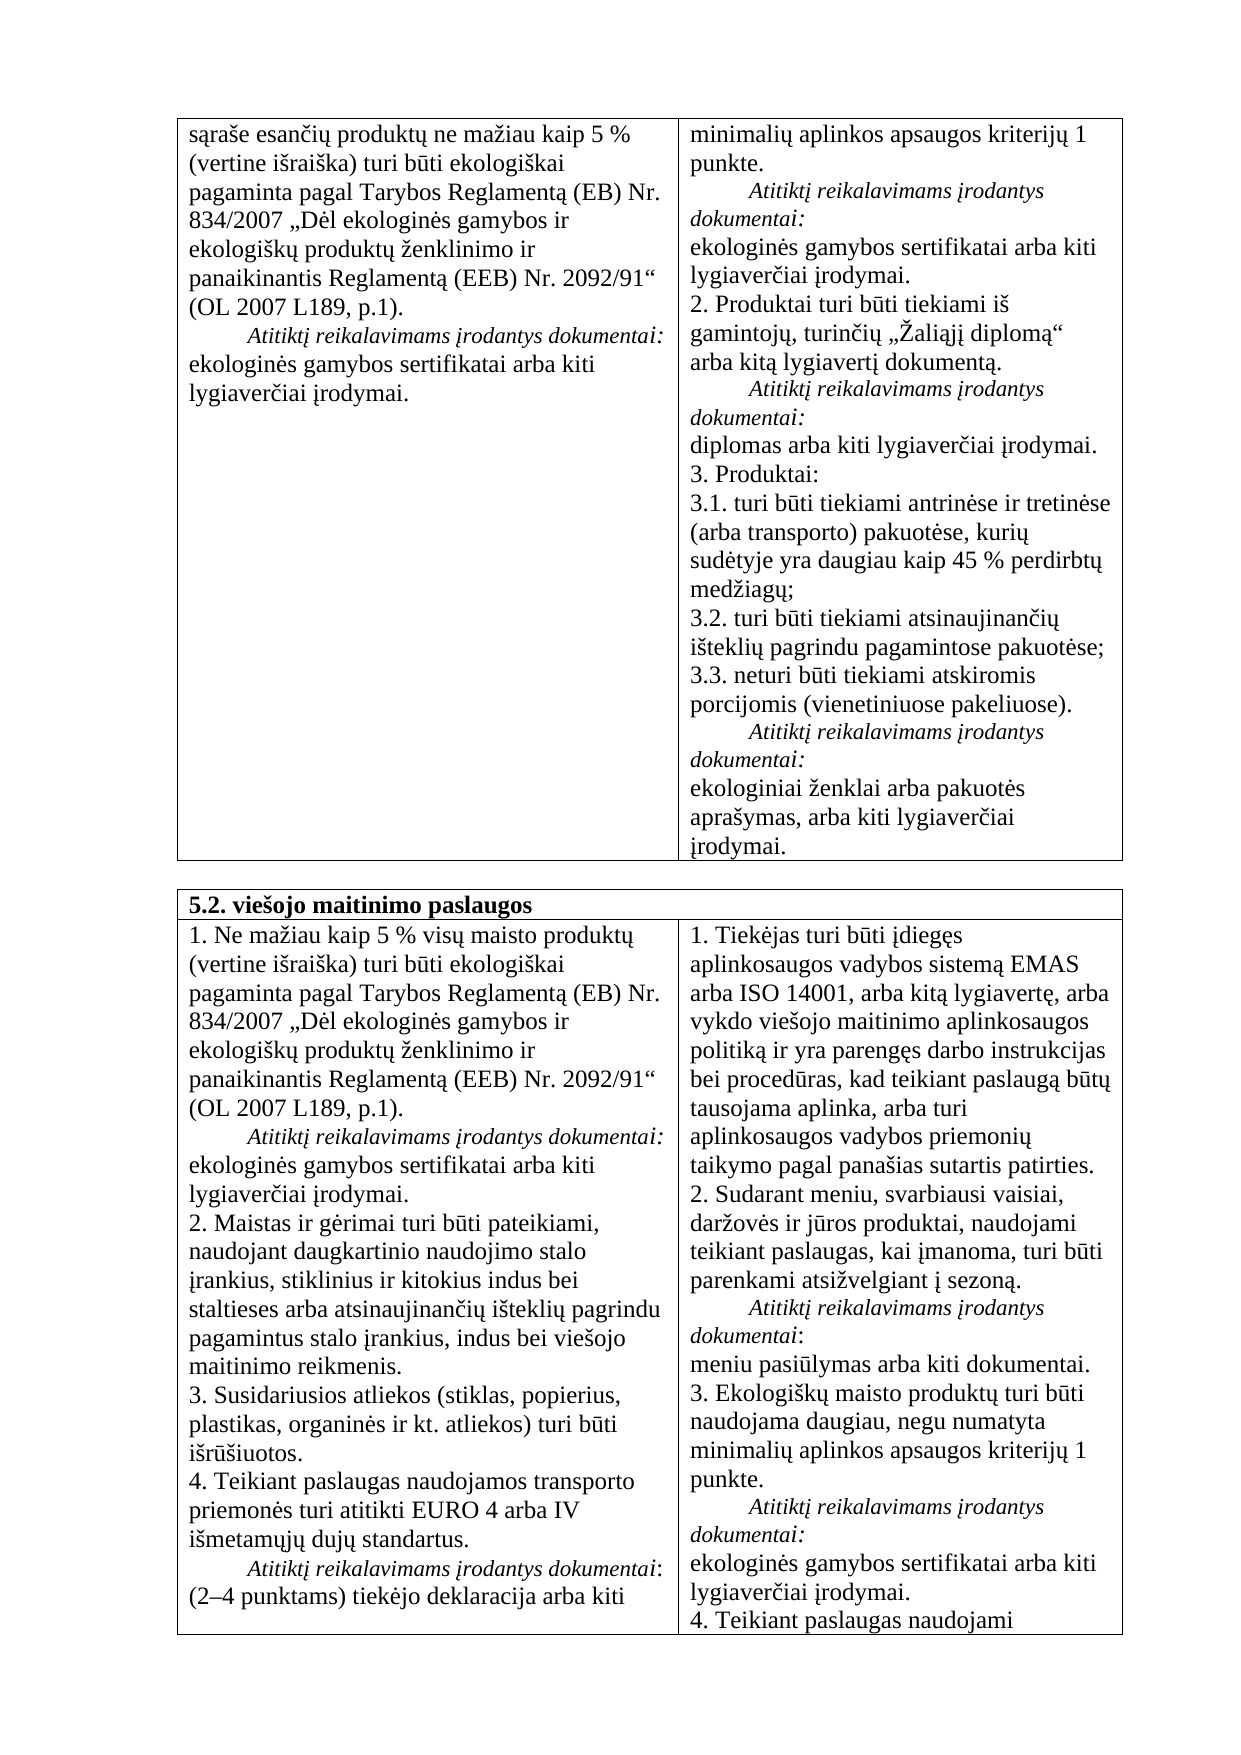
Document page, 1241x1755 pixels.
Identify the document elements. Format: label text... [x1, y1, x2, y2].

table_cell sąraše esančių produktų ne mažiau kaip 5 % (vertine išraiška) turi būti ekologiškai pagaminta pagal Tarybos Reglamentą (EB) Nr. 834/2007 „Dėl ekologinės gamybos ir ekologiškų produktų ženklinimo ir panaikinantis Reglamentą (EEB) Nr. 2092/91“ (OL 2007 L189, p.1). Atitiktį reikalavimams įrodantys dokumentai: ekologinės gamybos sertifikatai arba kiti lygiaverčiai įrodymai. [178, 119, 678, 859]
table_cell minimalių aplinkos apsaugos kriterijų 1 punkte. Atitiktį reikalavimams įrodantys dokumentai: ekologinės gamybos sertifikatai arba kiti lygiaverčiai įrodymai. 2. Produktai turi būti tiekiami iš gamintojų, turinčių „Žaliąjį diplomą“ arba kitą lygiavertį dokumentą. Atitiktį reikalavimams įrodantys dokumentai: diplomas arba kiti lygiaverčiai įrodymai. 3. Produktai: 3.1. turi būti tiekiami antrinėse ir tretinėse (arba transporto) pakuotėse, kurių sudėtyje yra daugiau kaip 45 % perdirbtų medžiagų; 3.2. turi būti tiekiami atsinaujinančių išteklių pagrindu pagamintose pakuotėse; 3.3. neturi būti tiekiami atskiromis porcijomis (vienetiniuose pakeliuose). Atitiktį reikalavimams įrodantys dokumentai: ekologiniai ženklai arba pakuotės aprašymas, arba kiti lygiaverčiai įrodymai. [679, 119, 1122, 859]
table_cell 1. Ne mažiau kaip 5 % visų maisto produktų (vertine išraiška) turi būti ekologiškai pagaminta pagal Tarybos Reglamentą (EB) Nr. 834/2007 „Dėl ekologinės gamybos ir ekologiškų produktų ženklinimo ir panaikinantis Reglamentą (EEB) Nr. 2092/91“ (OL 2007 L189, p.1). Atitiktį reikalavimams įrodantys dokumentai: ekologinės gamybos sertifikatai arba kiti lygiaverčiai įrodymai. 2. Maistas ir gėrimai turi būti pateikiami, naudojant daugkartinio naudojimo stalo įrankius, stiklinius ir kitokius indus bei staltieses arba atsinaujinančių išteklių pagrindu pagamintus stalo įrankius, indus bei viešojo maitinimo reikmenis. 3. Susidariusios atliekos (stiklas, popierius, plastikas, organinės ir kt. atliekos) turi būti išrūšiuotos. 4. Teikiant paslaugas naudojamos transporto priemonės turi atitikti EURO 4 arba IV išmetamųjų dujų standartus. Atitiktį reikalavimams įrodantys dokumentai: (2–4 punktams) tiekėjo deklaracija arba kiti [178, 920, 678, 1634]
table_header 5.2. viešojo maitinimo paslaugos [178, 890, 1122, 919]
table_cell 1. Tiekėjas turi būti įdiegęs aplinkosaugos vadybos sistemą EMAS arba ISO 14001, arba kitą lygiavertę, arba vykdo viešojo maitinimo aplinkosaugos politiką ir yra parengęs darbo instrukcijas bei procedūras, kad teikiant paslaugą būtų tausojama aplinka, arba turi aplinkosaugos vadybos priemonių taikymo pagal panašias sutartis patirties. 2. Sudarant meniu, svarbiausi vaisiai, daržovės ir jūros produktai, naudojami teikiant paslaugas, kai įmanoma, turi būti parenkami atsižvelgiant į sezoną. Atitiktį reikalavimams įrodantys dokumentai: meniu pasiūlymas arba kiti dokumentai. 3. Ekologiškų maisto produktų turi būti naudojama daugiau, negu numatyta minimalių aplinkos apsaugos kriterijų 1 punkte. Atitiktį reikalavimams įrodantys dokumentai: ekologinės gamybos sertifikatai arba kiti lygiaverčiai įrodymai. 4. Teikiant paslaugas naudojami [679, 920, 1122, 1634]
